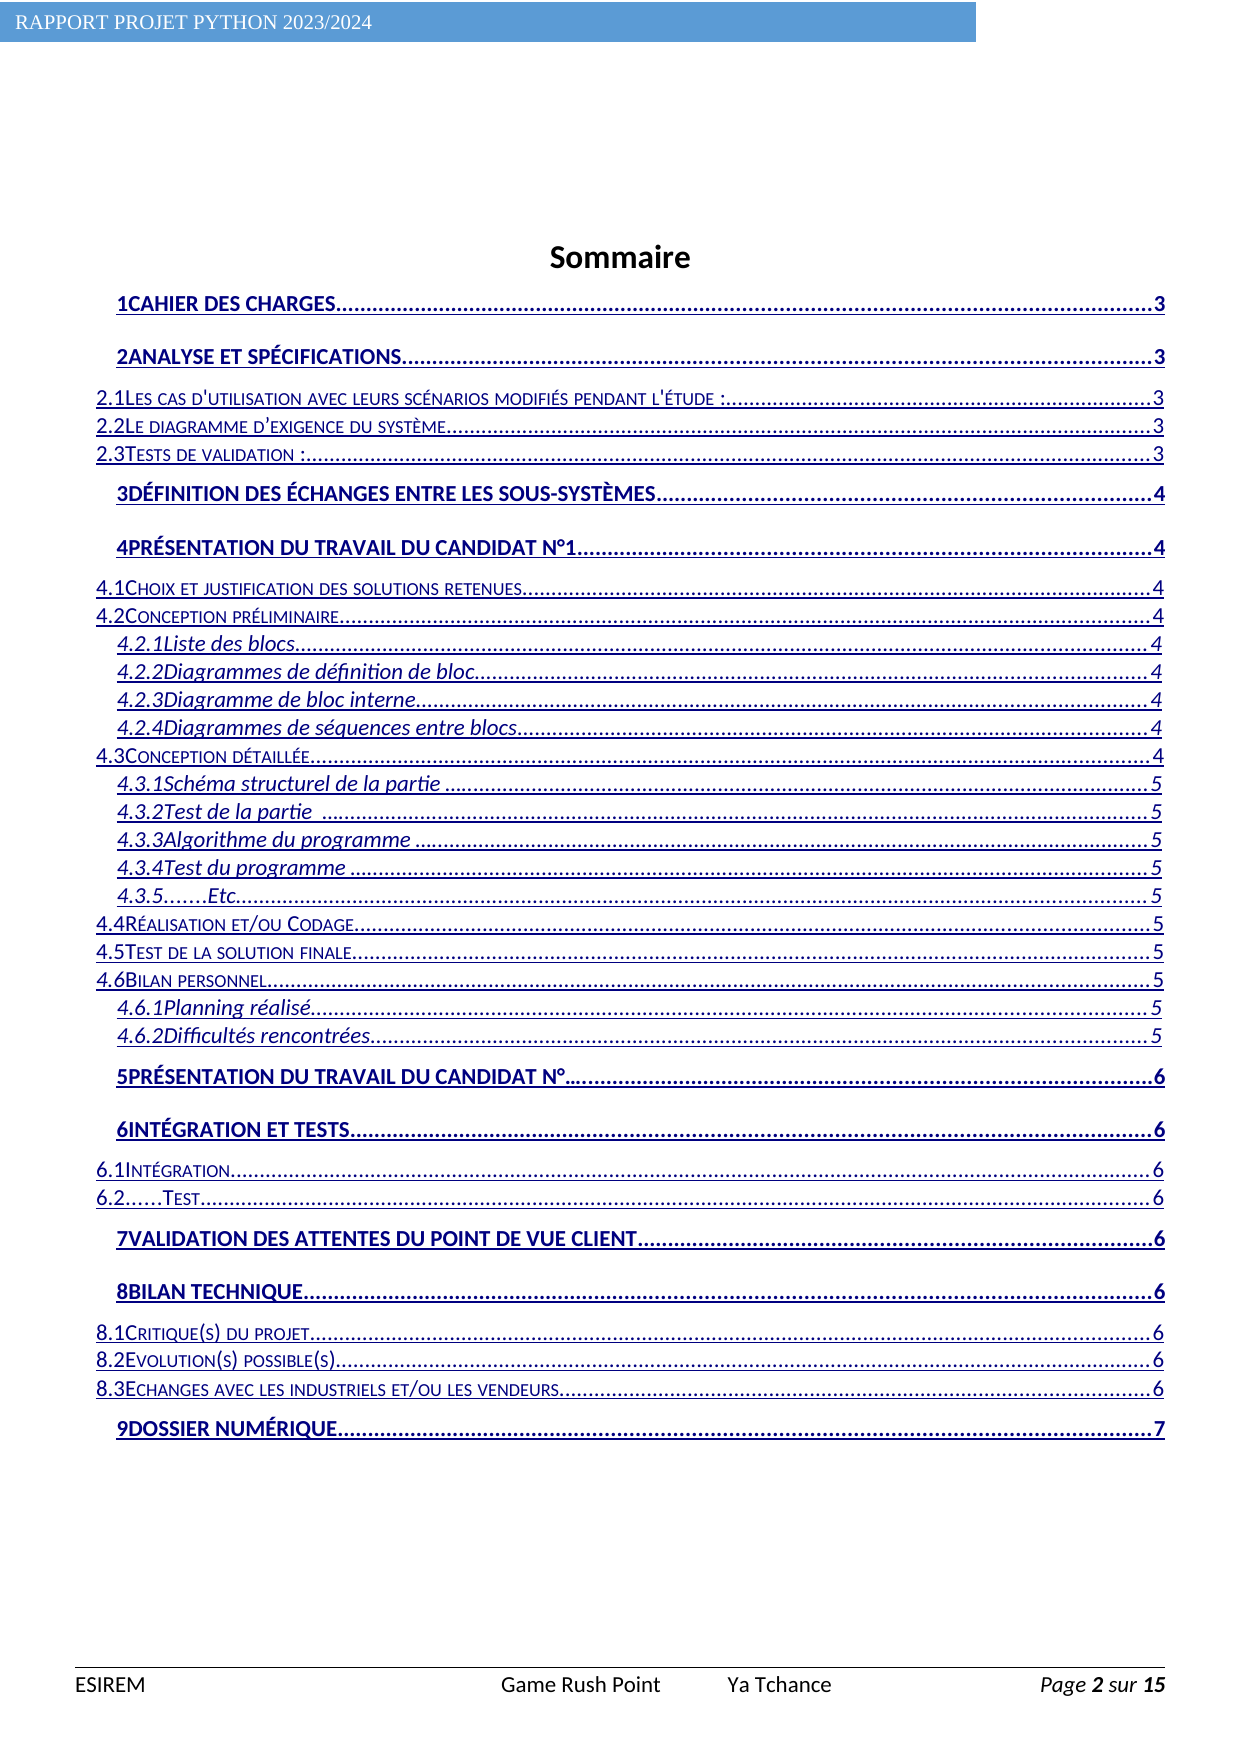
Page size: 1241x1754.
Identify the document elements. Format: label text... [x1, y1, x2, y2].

text 8.3 Echanges avec les industriels et/ou les vendeurs 6 [96, 1374, 1165, 1402]
text 4.3.3 Algorithme du programme ….. 5 [117, 825, 1165, 853]
text 3 Définition des échanges entre les sous-systèmes 4 [75, 479, 1165, 508]
text 4.2.3 Diagramme de bloc interne 4 [117, 685, 1165, 713]
text 4.6.2 Difficultés rencontrées 5 [117, 1021, 1165, 1049]
text 2.3 Tests de validation : 3 [96, 439, 1165, 467]
text 4.2 Conception préliminaire 4 [96, 601, 1165, 629]
text 2.2 Le diagramme d’exigence du système 3 [96, 411, 1165, 439]
text 4.5 Test de la solution finale 5 [96, 937, 1165, 965]
text 4.6.1 Planning réalisé 5 [117, 993, 1165, 1021]
text 4.1 Choix et justification des solutions retenues 4 [96, 573, 1165, 601]
text 6.1 Intégration 6 [96, 1156, 1165, 1183]
text 4.3 Conception détaillée 4 [96, 741, 1165, 769]
text 2.1 Les cas d'utilisation avec leurs scénarios modifiés pendant l'étude : 3 [96, 383, 1165, 411]
text 4.6 Bilan personnel 5 [96, 965, 1165, 993]
text 4.3.5 Etc. 5 [117, 881, 1165, 909]
text 8 Bilan technique 6 [75, 1277, 1165, 1305]
text 2 Analyse et spécifications 3 [75, 342, 1165, 371]
text 4.2.4 Diagrammes de séquences entre blocs 4 [117, 713, 1165, 741]
text 4.2.2 Diagrammes de définition de bloc 4 [117, 657, 1165, 685]
text 4.2.1 Liste des blocs 4 [117, 629, 1165, 657]
text 4.4 Réalisation et/ou Codage 5 [96, 909, 1165, 937]
text 8.2 Evolution(s) possible(s) 6 [96, 1346, 1165, 1374]
text 7 Validation des attentes du point de vue client 6 [75, 1224, 1165, 1252]
text 6.2 Test 6 [96, 1183, 1165, 1212]
text 5 Présentation du travail du candidat N°…. 6 [75, 1062, 1165, 1090]
text 1 Cahier des charges 3 [75, 289, 1165, 317]
text 4.3.2 Test de la partie ….. 5 [117, 797, 1165, 825]
text Sommaire [75, 236, 1165, 277]
text 4 Présentation du travail du candidat N°1 4 [75, 533, 1165, 561]
text 9 Dossier numérique 7 [75, 1414, 1165, 1442]
text 4.3.4 Test du programme ….. 5 [117, 853, 1165, 881]
text 4.3.1 Schéma structurel de la partie ….. 5 [117, 769, 1165, 797]
text 6 Intégration et tests 6 [75, 1115, 1165, 1143]
text 8.1 Critique(s) du projet 6 [96, 1318, 1165, 1346]
